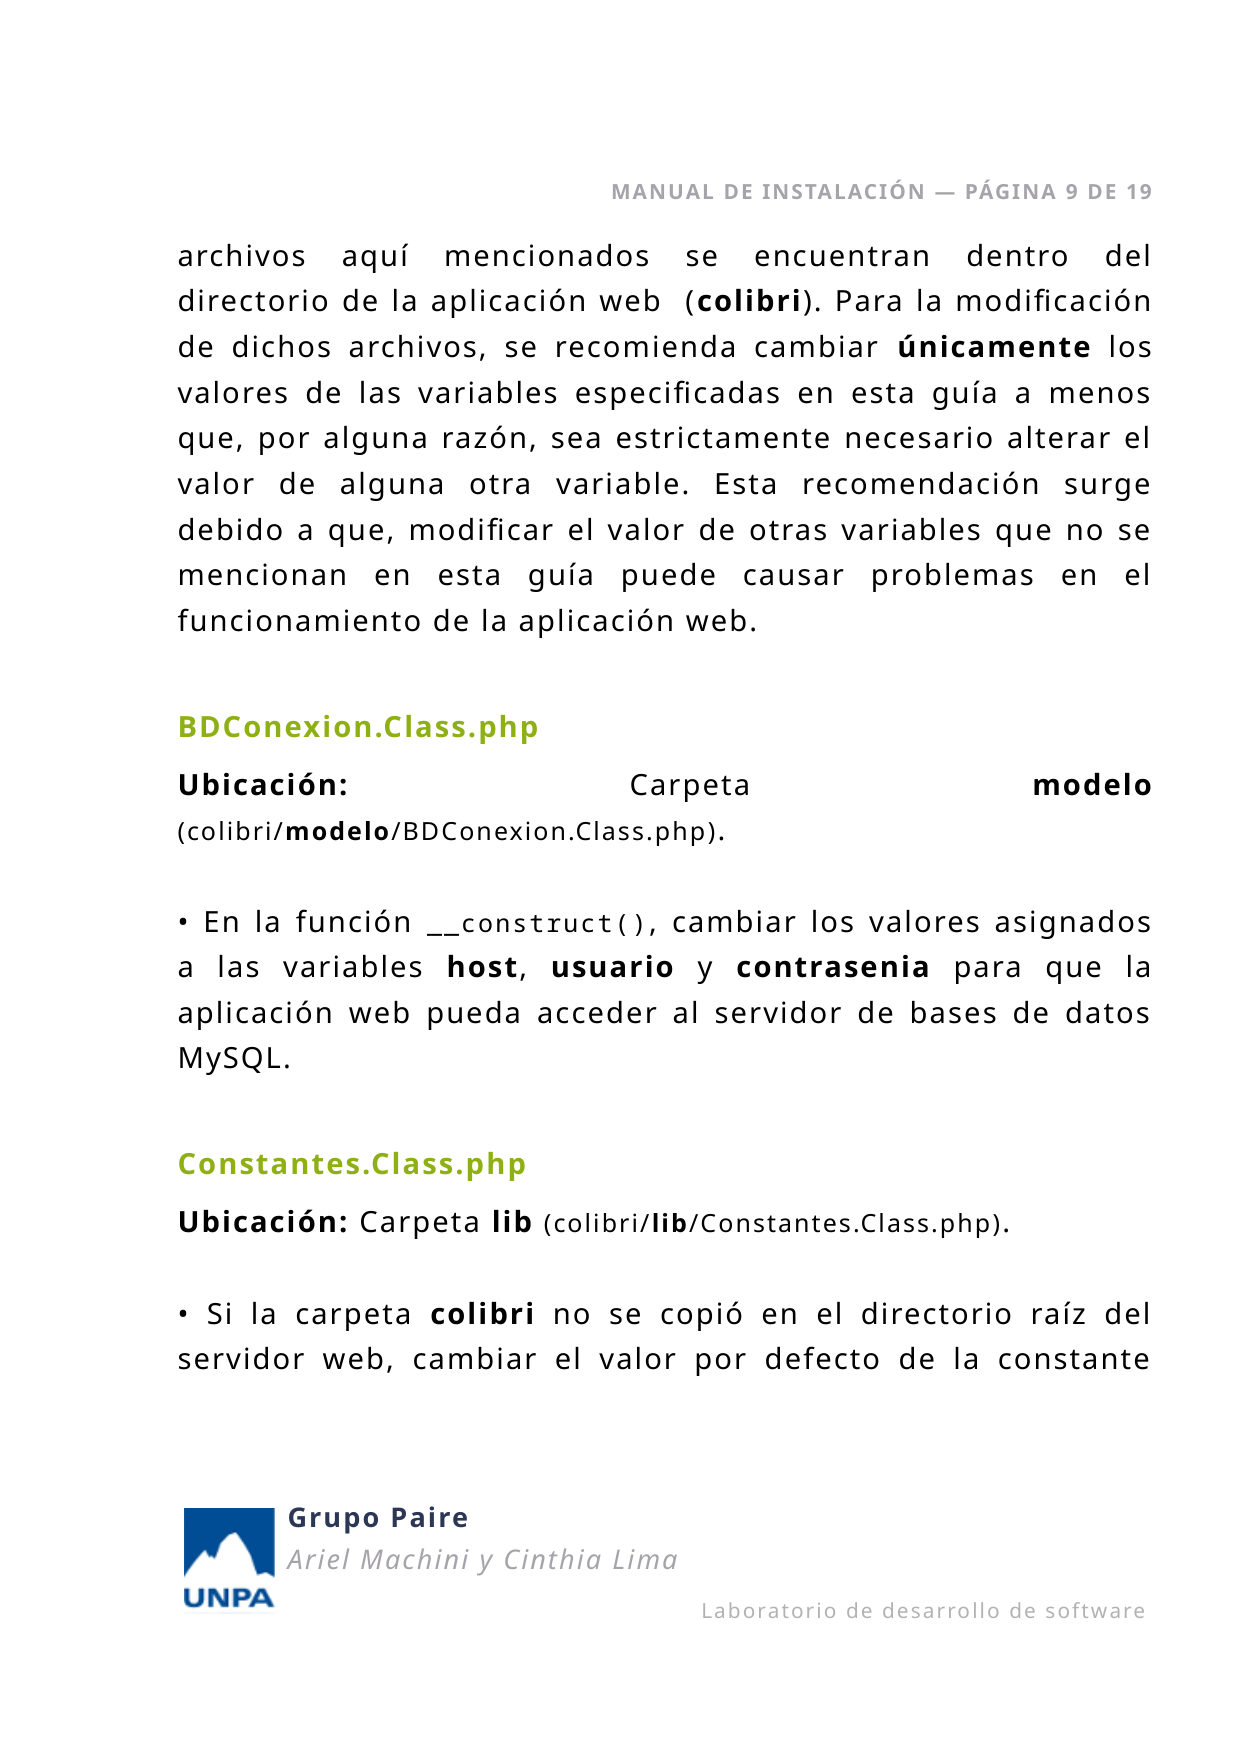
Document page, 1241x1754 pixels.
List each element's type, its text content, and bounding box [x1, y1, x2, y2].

text • En la función __construct(), cambiar los valores asignados a las variables host, usuario y contrasenia para que la aplicación web pueda acceder al servidor de bases de datos MySQL. [177, 901, 1152, 1077]
subtitle Constantes.Class.php [177, 1144, 1152, 1183]
text Ubicación: Carpeta modelo (colibri/modelo/BDConexion.Class.php). [177, 764, 1152, 849]
subtitle BDConexion.Class.php [177, 706, 1152, 746]
text archivos aquí mencionados se encuentran dentro del directorio de la aplicación web (colibri). Para la modificación de dichos archivos, se recomienda cambiar únicamente los valores de las variables especificadas en esta guía a menos que, por alguna razón, sea estrictamente necesario alterar el valor de alguna otra variable. Esta recomendación surge debido a que, modificar el valor de otras variables que no se mencionan en esta guía puede causar problemas en el funcionamiento de la aplicación web. [177, 235, 1152, 640]
text Ubicación: Carpeta lib (colibri/lib/Constantes.Class.php). [177, 1202, 1152, 1241]
picture [184, 1508, 275, 1614]
text • Si la carpeta colibri no se copió en el directorio raíz del servidor web, cambiar el valor por defecto de la constante [177, 1293, 1152, 1378]
